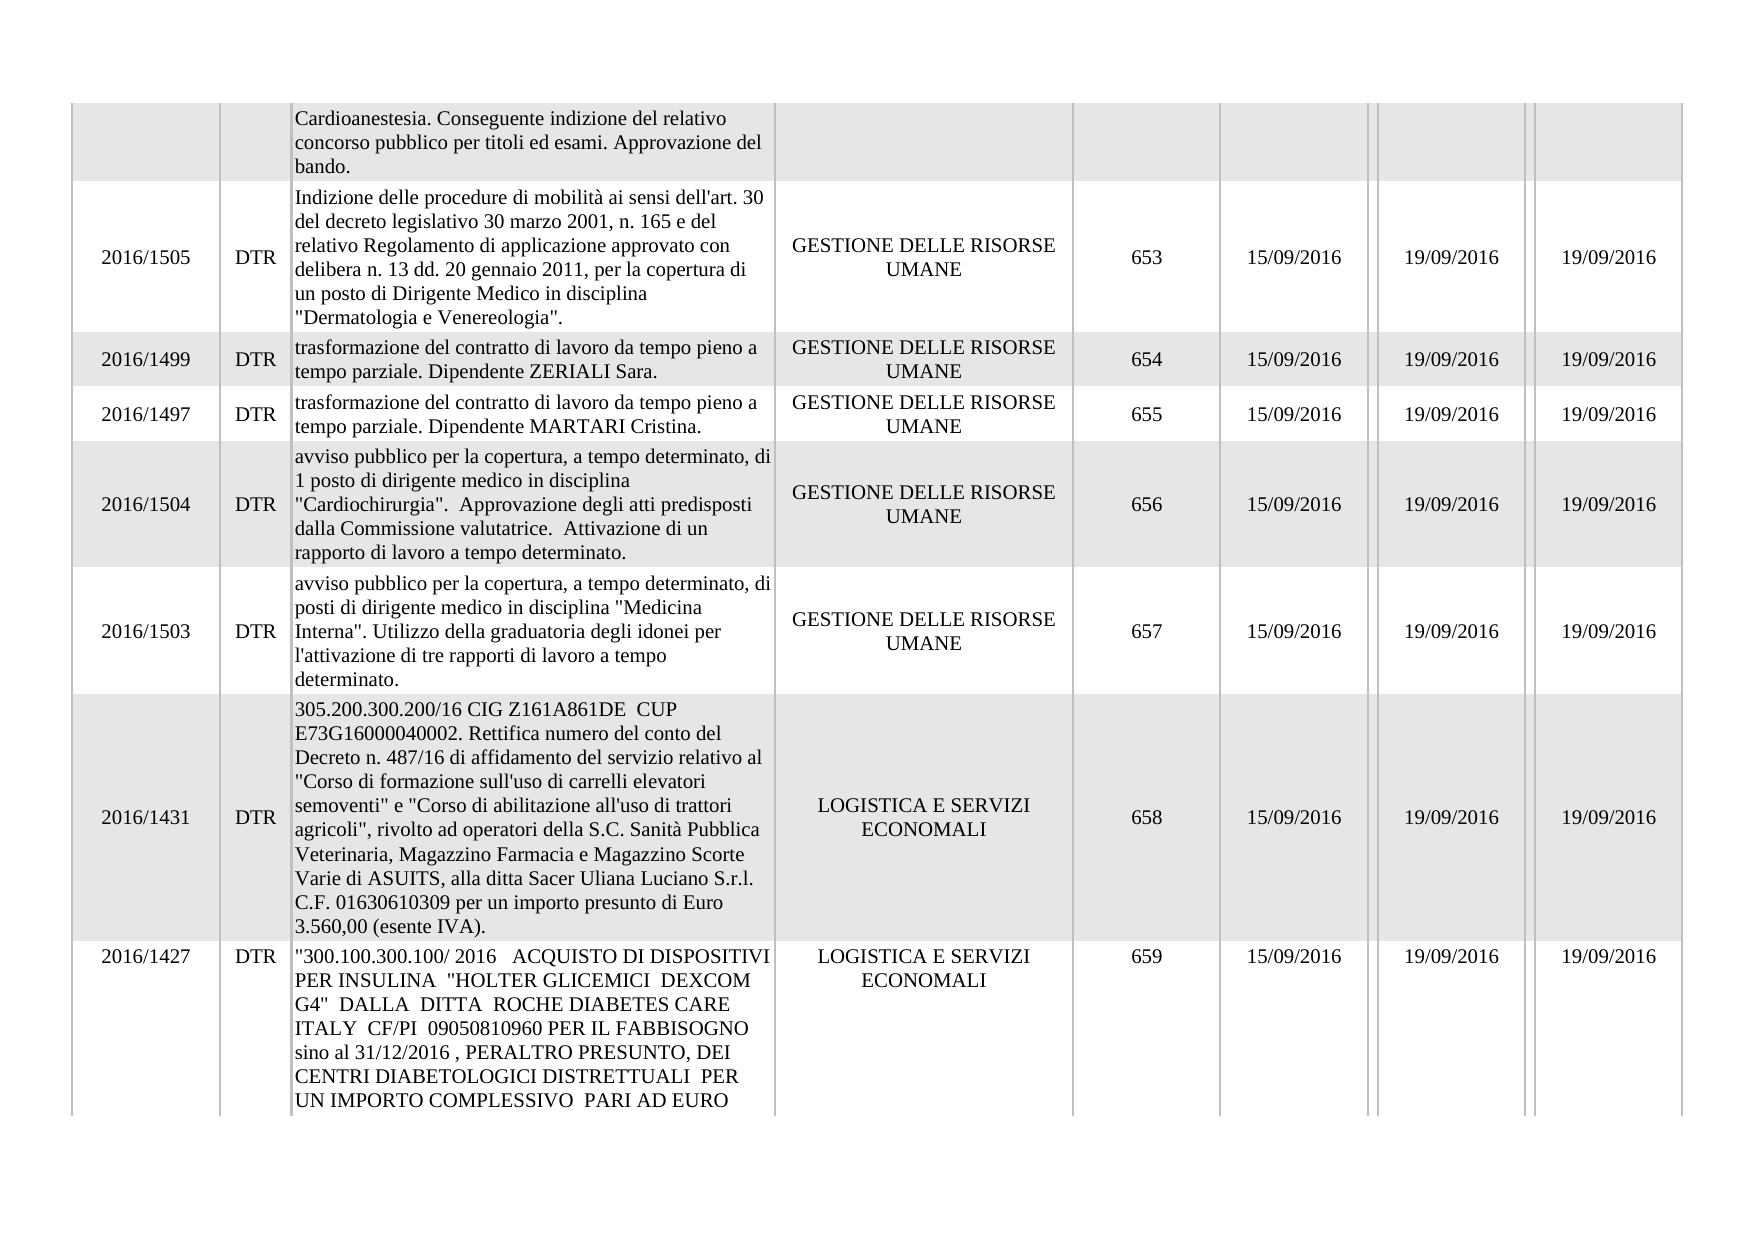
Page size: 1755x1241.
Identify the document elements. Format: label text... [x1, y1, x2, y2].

table_cell trasformazione del contratto di lavoro da tempo pieno a tempo parziale. Dipendente MARTARI Cristina. [293, 386, 774, 441]
table_cell 15/09/2016 [1221, 181, 1367, 332]
table_cell DTR [221, 694, 290, 941]
table_cell GESTIONE DELLE RISORSE UMANE [776, 332, 1072, 386]
table_cell [1369, 441, 1377, 567]
table_cell [1526, 941, 1534, 1116]
table_cell [1369, 103, 1377, 181]
table_cell DTR [221, 181, 290, 332]
table_cell [1526, 694, 1534, 941]
table_cell DTR [221, 441, 290, 567]
table_cell DTR [221, 386, 290, 441]
table_cell 19/09/2016 [1379, 694, 1524, 941]
table_cell 19/09/2016 [1536, 694, 1681, 941]
table_cell 655 [1074, 386, 1219, 441]
table_cell [1369, 386, 1377, 441]
table_cell 657 [1074, 568, 1219, 694]
table_cell 19/09/2016 [1536, 181, 1681, 332]
table_cell [776, 103, 1072, 181]
table_cell 19/09/2016 [1536, 568, 1681, 694]
table_cell 19/09/2016 [1536, 941, 1681, 1116]
table_cell [1526, 441, 1534, 567]
table_cell [1369, 694, 1377, 941]
table_cell [1369, 332, 1377, 386]
table_cell Cardioanestesia. Conseguente indizione del relativo concorso pubblico per titoli ed esami. Approvazione del bando. [293, 103, 774, 181]
table_cell 653 [1074, 181, 1219, 332]
table_cell Indizione delle procedure di mobilità ai sensi dell'art. 30 del decreto legislativo 30 marzo 2001, n. 165 e del relativo Regolamento di applicazione approvato con delibera n. 13 dd. 20 gennaio 2011, per la copertura di un posto di Dirigente Medico in disciplina "Dermatologia e Venereologia". [293, 181, 774, 332]
table_cell GESTIONE DELLE RISORSE UMANE [776, 181, 1072, 332]
table_cell 654 [1074, 332, 1219, 386]
table_cell avviso pubblico per la copertura, a tempo determinato, di posti di dirigente medico in disciplina "Medicina Interna". Utilizzo della graduatoria degli idonei per l'attivazione di tre rapporti di lavoro a tempo determinato. [293, 568, 774, 694]
table_cell DTR [221, 941, 290, 1116]
table_cell trasformazione del contratto di lavoro da tempo pieno a tempo parziale. Dipendente ZERIALI Sara. [293, 332, 774, 386]
table_cell [1526, 568, 1534, 694]
table_cell 2016/1505 [73, 181, 219, 332]
table_cell 2016/1497 [73, 386, 219, 441]
table_cell 19/09/2016 [1379, 386, 1524, 441]
table_cell [1369, 941, 1377, 1116]
table_cell [73, 103, 219, 181]
table_cell 2016/1503 [73, 568, 219, 694]
table_cell 2016/1431 [73, 694, 219, 941]
table_cell [1074, 103, 1219, 181]
table_cell GESTIONE DELLE RISORSE UMANE [776, 386, 1072, 441]
table_cell [1369, 181, 1377, 332]
table_cell 19/09/2016 [1379, 181, 1524, 332]
table_cell 15/09/2016 [1221, 441, 1367, 567]
table_cell 19/09/2016 [1379, 441, 1524, 567]
table_cell 2016/1427 [73, 941, 219, 1116]
table_cell 658 [1074, 694, 1219, 941]
table_cell 19/09/2016 [1379, 332, 1524, 386]
table_cell GESTIONE DELLE RISORSE UMANE [776, 568, 1072, 694]
table_cell [1526, 103, 1534, 181]
table_cell [1536, 103, 1681, 181]
table_cell [1526, 332, 1534, 386]
table_cell 15/09/2016 [1221, 694, 1367, 941]
table_cell 15/09/2016 [1221, 386, 1367, 441]
table_cell 2016/1499 [73, 332, 219, 386]
table_cell 19/09/2016 [1536, 386, 1681, 441]
table_cell [1369, 568, 1377, 694]
table_cell [1221, 103, 1367, 181]
table_cell DTR [221, 332, 290, 386]
table_cell [1526, 386, 1534, 441]
table_cell "300.100.300.100/ 2016 ACQUISTO DI DISPOSITIVI PER INSULINA "HOLTER GLICEMICI DEXCOM G4" DALLA DITTA ROCHE DIABETES CARE ITALY CF/PI 09050810960 PER IL FABBISOGNO sino al 31/12/2016 , PERALTRO PRESUNTO, DEI CENTRI DIABETOLOGICI DISTRETTUALI PER UN IMPORTO COMPLESSIVO PARI AD EURO [293, 941, 774, 1116]
table_cell 19/09/2016 [1536, 441, 1681, 567]
table_cell [221, 103, 290, 181]
table_cell 659 [1074, 941, 1219, 1116]
table_cell GESTIONE DELLE RISORSE UMANE [776, 441, 1072, 567]
table_cell [1526, 181, 1534, 332]
table_cell LOGISTICA E SERVIZI ECONOMALI [776, 694, 1072, 941]
table_cell 305.200.300.200/16 CIG Z161A861DE CUP E73G16000040002. Rettifica numero del conto del Decreto n. 487/16 di affidamento del servizio relativo al "Corso di formazione sull'uso di carrelli elevatori semoventi" e "Corso di abilitazione all'uso di trattori agricoli", rivolto ad operatori della S.C. Sanità Pubblica Veterinaria, Magazzino Farmacia e Magazzino Scorte Varie di ASUITS, alla ditta Sacer Uliana Luciano S.r.l. C.F. 01630610309 per un importo presunto di Euro 3.560,00 (esente IVA). [293, 694, 774, 941]
table_cell [1379, 103, 1524, 181]
table_cell LOGISTICA E SERVIZI ECONOMALI [776, 941, 1072, 1116]
table_cell 15/09/2016 [1221, 941, 1367, 1116]
table_cell avviso pubblico per la copertura, a tempo determinato, di 1 posto di dirigente medico in disciplina "Cardiochirurgia". Approvazione degli atti predisposti dalla Commissione valutatrice. Attivazione di un rapporto di lavoro a tempo determinato. [293, 441, 774, 567]
table_cell 2016/1504 [73, 441, 219, 567]
table_cell 19/09/2016 [1379, 941, 1524, 1116]
table_cell 19/09/2016 [1379, 568, 1524, 694]
table_cell 656 [1074, 441, 1219, 567]
table_cell 15/09/2016 [1221, 568, 1367, 694]
table_cell DTR [221, 568, 290, 694]
table_cell 19/09/2016 [1536, 332, 1681, 386]
table_cell 15/09/2016 [1221, 332, 1367, 386]
